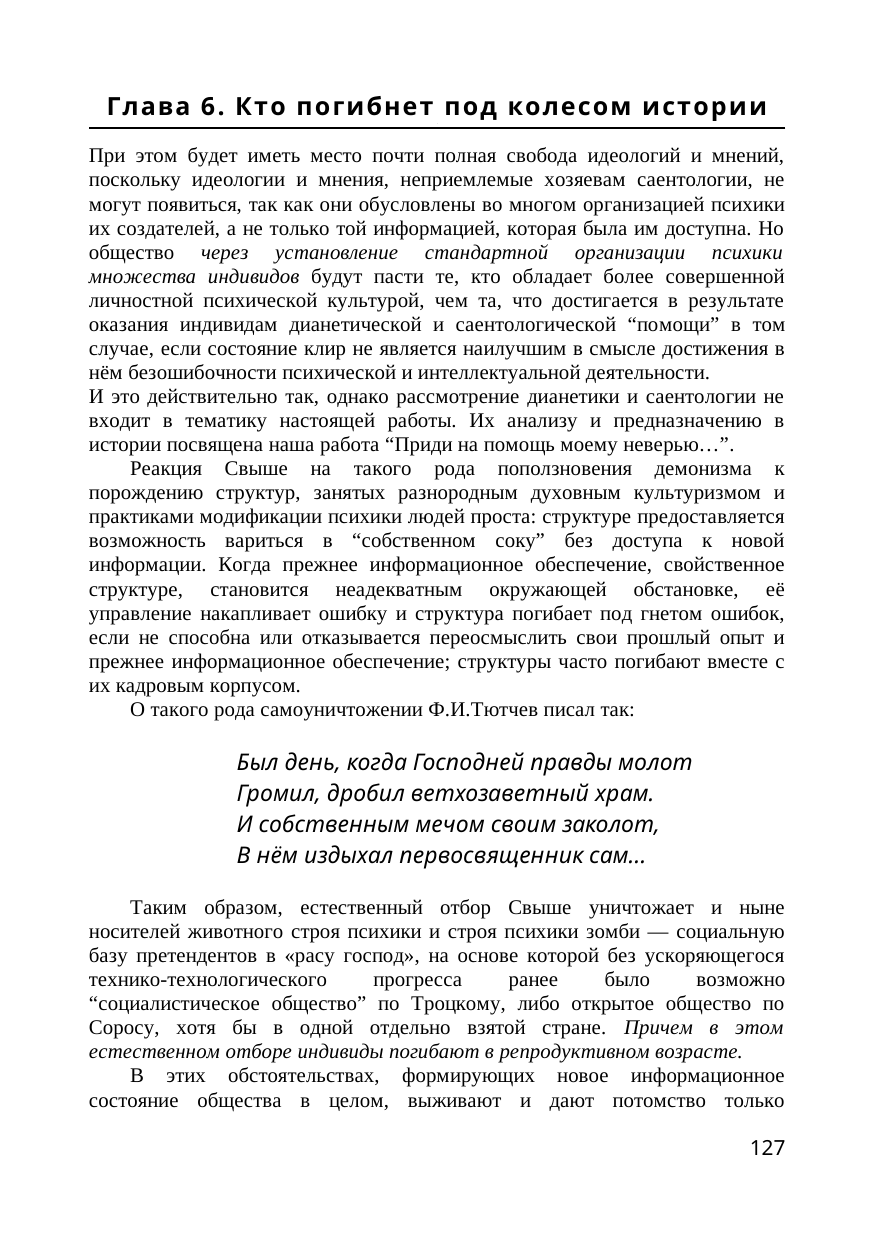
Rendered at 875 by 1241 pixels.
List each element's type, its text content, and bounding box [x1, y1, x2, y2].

subtitle И собственным мечом своим заколот, [236, 808, 697, 839]
subtitle В нём издыхал первосвященник сам... [236, 839, 697, 870]
text В этих обстоятельствах, формирующих новое информационное состояние общества в целом, выживают и дают потомство только [89, 1063, 785, 1111]
text И это действительно так, однако рассмотрение дианетики и саентологии не входит в тематику настоящей работы. Их анализу и предназначению в истории посвящена наша работа “Приди на помощь моему неверью…”. [89, 384, 785, 456]
text Реакция Свыше на такого рода поползновения демонизма к порождению структур, занятых разнородным духовным культуризмом и практиками модификации психики людей проста: структуре предоставляется возможность вариться в “собственном соку” без доступа к новой информации. Когда прежнее информационное обеспечение, свойственное структуре, становится неадекватным окружающей обстановке, её управление накапливает ошибку и структура погибает под гнетом ошибок, если не способна или отказывается переосмыслить свои прошлый опыт и прежнее информационное обеспечение; структуры часто погибают вместе с их кадровым корпусом. [89, 456, 785, 697]
subtitle Был день, когда Господней правды молот [236, 746, 697, 777]
text О такого рода самоуничтожении Ф.И.Тютчев писал так: [89, 697, 785, 721]
subtitle Громил, дробил ветхозаветный храм. [236, 777, 697, 808]
text При этом будет иметь место почти полная свобода идеологий и мнений, поскольку идеологии и мнения, неприемлемые хозяевам саентологии, не могут появиться, так как они обусловлены во многом организацией психики их создателей, а не только той информацией, которая была им доступна. Но общество через установление стандартной организации психики множества индивидов будут пасти те, кто обладает более совершенной личностной психической культурой, чем та, что достигается в результате оказания индивидам дианетической и саентологической “по­мо­щи” в том случае, если состояние клир не является наилучшим в смысле достижения в нём безошибочности психической и интеллектуальной деятельности. [89, 143, 785, 384]
text Таким образом, естественный отбор Свыше уничтожает и ныне носителей животного строя психики и строя психики зомби — социальную базу претендентов в «расу господ», на основе которой без ускоряющегося технико-технологического прогресса ранее было возможно “социалистическое общество” по Троцкому, либо открытое общество по Соросу, хотя бы в одной отдельно взятой стране. Причем в этом естественном отборе индивиды погибают в репродуктивном возрасте. [89, 895, 785, 1063]
